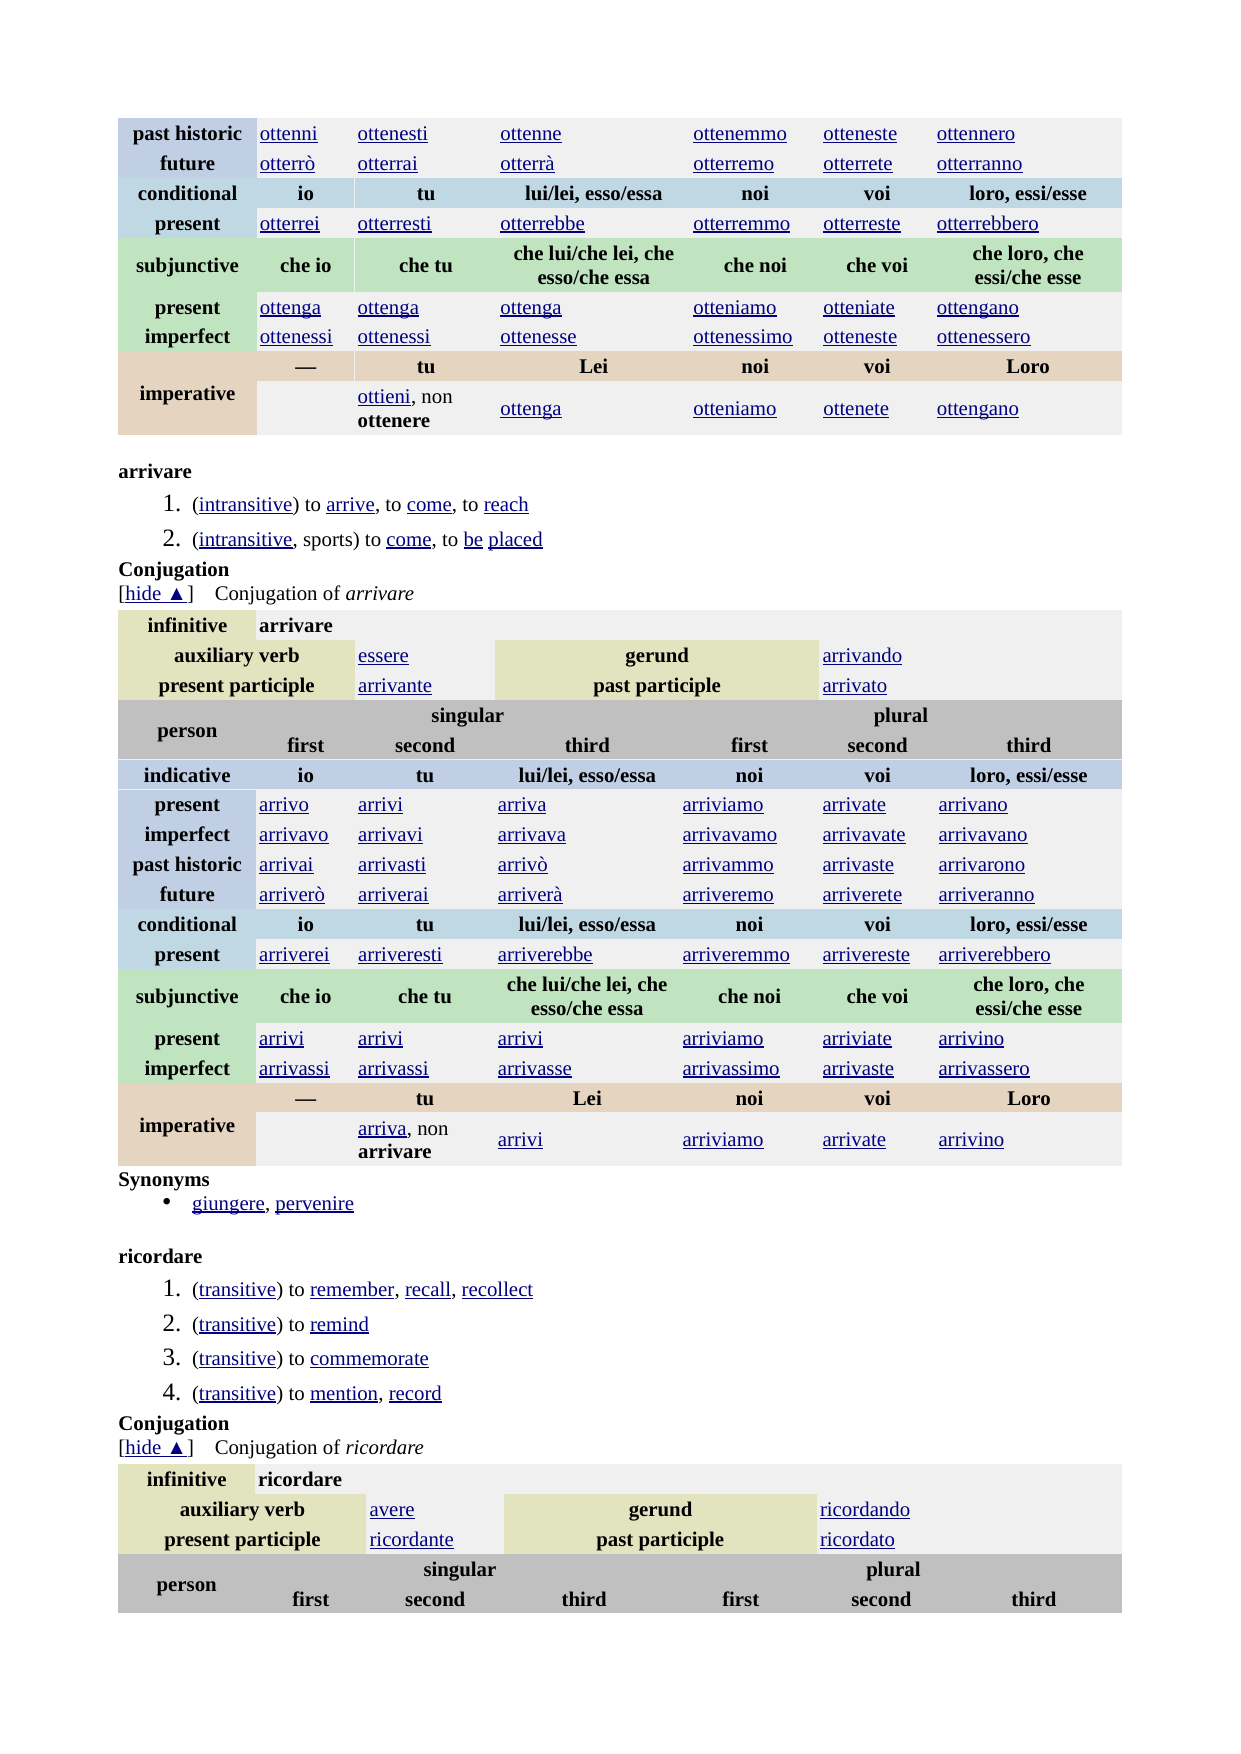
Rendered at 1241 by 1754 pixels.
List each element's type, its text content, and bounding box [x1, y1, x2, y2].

table_cell che loro, che essi/che esse [934, 238, 1122, 292]
table_cell subjunctive [118, 969, 256, 1023]
table_cell arriviamo [679, 1023, 819, 1053]
table_cell ottengano [934, 292, 1122, 322]
table_cell past participle [504, 1524, 817, 1554]
table_cell arriveranno [935, 879, 1122, 909]
table_cell ricordante [366, 1524, 504, 1554]
table_cell voi [819, 1083, 935, 1112]
table_cell ottenemmo [690, 118, 820, 148]
table_cell arriveresti [355, 939, 495, 969]
table_cell present [118, 939, 256, 969]
list giungere, pervenire [162, 1191, 1122, 1215]
table_header [817, 1464, 1122, 1494]
table_cell past participle [495, 670, 819, 700]
table_cell arrivasti [355, 849, 495, 879]
table_cell arriverebbero [935, 939, 1122, 969]
table_cell arrivammo [679, 849, 819, 879]
table_cell otterrò [257, 148, 354, 178]
table_cell arrivavamo [679, 819, 819, 849]
table_cell imperfect [118, 1053, 256, 1083]
text arrivare [118, 459, 1122, 483]
table_cell arrivi [355, 1023, 495, 1053]
table_cell ottengano [934, 381, 1122, 435]
table_cell ottenessero [934, 322, 1122, 351]
table_cell person [118, 700, 256, 759]
table_cell gerund [504, 1494, 817, 1524]
table_cell loro, essi/esse [935, 760, 1122, 789]
table_cell che loro, che essi/che esse [935, 969, 1122, 1023]
table_cell arrivassero [935, 1053, 1122, 1083]
list (transitive) to mention, record [162, 1377, 1122, 1405]
table_cell tu [355, 1083, 495, 1112]
table_cell loro, essi/esse [935, 909, 1122, 939]
table_cell loro, essi/esse [934, 178, 1122, 208]
table_header arrivare [256, 610, 355, 640]
table_cell [257, 381, 354, 435]
table_cell otteneste [820, 322, 934, 351]
table_cell second [366, 1584, 504, 1613]
table_header [819, 610, 1122, 640]
table_cell arrivaste [819, 849, 935, 879]
table_cell io [256, 760, 355, 789]
table_cell arriverete [819, 879, 935, 909]
table_cell plural [679, 700, 1122, 730]
table_cell arrivato [819, 670, 1122, 700]
table_cell arrivi [256, 1023, 355, 1053]
table_cell arriva [495, 790, 679, 819]
table_cell che noi [690, 238, 820, 292]
table_cell singular [256, 700, 679, 730]
list (intransitive) to arrive, to come, to reach [162, 488, 1122, 517]
table_cell arriverai [355, 879, 495, 909]
table_cell auxiliary verb [118, 640, 355, 670]
table_cell second [817, 1584, 945, 1613]
table_cell lui/lei, esso/essa [495, 760, 679, 789]
table_cell noi [679, 760, 819, 789]
table_cell arrivino [935, 1023, 1122, 1053]
table_cell che tu [355, 969, 495, 1023]
table_cell arriverei [256, 939, 355, 969]
table_cell ottenga [355, 292, 497, 322]
table_cell ottenni [257, 118, 354, 148]
table_cell voi [820, 178, 934, 208]
list (transitive) to commemorate [162, 1342, 1122, 1371]
table_cell arrivi [495, 1023, 679, 1053]
table_cell otterrei [257, 208, 354, 238]
table_cell che voi [820, 238, 934, 292]
list (transitive) to remind [162, 1308, 1122, 1336]
table_cell arriverà [495, 879, 679, 909]
table_cell che tu [355, 238, 497, 292]
table_cell io [257, 178, 354, 208]
table_cell ottenessimo [690, 322, 820, 351]
table_cell arriveremmo [679, 939, 819, 969]
subtitle Conjugation [118, 557, 1122, 581]
table_header [355, 610, 495, 640]
table_cell Loro [934, 351, 1122, 381]
table_cell otteneste [820, 118, 934, 148]
table_cell arrivo [256, 790, 355, 819]
table_cell arrivano [935, 790, 1122, 819]
table_cell ottenessi [257, 322, 354, 351]
table_cell arriva, non arrivare [355, 1113, 495, 1166]
table_cell arrivereste [819, 939, 935, 969]
table_cell ottenga [257, 292, 354, 322]
table_cell conditional [118, 909, 256, 939]
table_cell arrivava [495, 819, 679, 849]
text ricordare [118, 1244, 1122, 1268]
table_cell present [118, 790, 256, 819]
table_cell arrivavano [935, 819, 1122, 849]
table_cell noi [679, 909, 819, 939]
table_cell arrivante [355, 670, 495, 700]
table_cell — [257, 351, 354, 381]
table_header infinitive [118, 1464, 255, 1494]
table_cell third [945, 1584, 1122, 1613]
table_cell otteniamo [690, 381, 820, 435]
table_cell lui/lei, esso/essa [497, 178, 690, 208]
table_header [504, 1464, 817, 1494]
table_cell che io [257, 238, 354, 292]
table_cell person [118, 1554, 255, 1613]
table_cell che voi [819, 969, 935, 1023]
table_cell ricordando [817, 1494, 1122, 1524]
table_cell arrivaste [819, 1053, 935, 1083]
table_cell arrivai [256, 849, 355, 879]
table_cell third [495, 730, 679, 759]
table_cell avere [366, 1494, 504, 1524]
table_cell otterrebbe [497, 208, 690, 238]
table_cell imperative [118, 351, 257, 435]
table_cell present [118, 292, 257, 322]
table_cell tu [355, 760, 495, 789]
table_cell subjunctive [118, 238, 257, 292]
table_cell imperfect [118, 819, 256, 849]
table_cell arrivavi [355, 819, 495, 849]
table_cell voi [819, 760, 935, 789]
list (transitive) to remember, recall, recollect [162, 1273, 1122, 1302]
table_cell arrivavo [256, 819, 355, 849]
table_cell first [664, 1584, 817, 1613]
table_cell arriviamo [679, 790, 819, 819]
table_cell otteniate [820, 292, 934, 322]
table_cell ottenga [497, 292, 690, 322]
table_cell otterrete [820, 148, 934, 178]
table_cell auxiliary verb [118, 1494, 366, 1524]
table_cell Loro [935, 1083, 1122, 1112]
table_cell ottenessi [355, 322, 497, 351]
table_cell otterrà [497, 148, 690, 178]
table_cell tu [355, 351, 497, 381]
table_cell present [118, 208, 257, 238]
subtitle Conjugation [118, 1411, 1122, 1435]
table_cell ricordato [817, 1524, 1122, 1554]
table_cell arrivassi [256, 1053, 355, 1083]
table_cell imperfect [118, 322, 257, 351]
table_cell indicative [118, 760, 256, 789]
table_cell arrivavate [819, 819, 935, 849]
table_cell arriveremo [679, 879, 819, 909]
table_cell present participle [118, 670, 355, 700]
table_cell arrivò [495, 849, 679, 879]
table_cell arriverebbe [495, 939, 679, 969]
table_cell conditional [118, 178, 257, 208]
table_cell otterremmo [690, 208, 820, 238]
table_cell plural [664, 1554, 1122, 1584]
table_cell arriviamo [679, 1113, 819, 1166]
table_cell Lei [495, 1083, 679, 1112]
table_cell arrivassi [355, 1053, 495, 1083]
table_header [366, 1464, 504, 1494]
table_header [495, 610, 819, 640]
table_cell otterreste [820, 208, 934, 238]
table_cell tu [355, 178, 497, 208]
table_cell arrivassimo [679, 1053, 819, 1083]
table_cell first [256, 730, 355, 759]
table_cell arrivasse [495, 1053, 679, 1083]
subtitle Synonyms [118, 1166, 1122, 1191]
table_cell ottenne [497, 118, 690, 148]
table_cell gerund [495, 640, 819, 670]
table_cell che noi [679, 969, 819, 1023]
list (intransitive, sports) to come, to be placed [162, 523, 1122, 551]
table_cell first [255, 1584, 366, 1613]
table_cell second [355, 730, 495, 759]
text [hide ▲] Conjugation of arrivare [118, 581, 1122, 605]
table_cell ottennero [934, 118, 1122, 148]
table_cell otterresti [355, 208, 497, 238]
table_cell noi [679, 1083, 819, 1112]
table_cell first [679, 730, 819, 759]
table_cell future [118, 879, 256, 909]
table_cell arrivi [495, 1113, 679, 1166]
table_cell arrivate [819, 1113, 935, 1166]
table_cell arrivate [819, 790, 935, 819]
table_cell tu [355, 909, 495, 939]
table_cell noi [690, 178, 820, 208]
table_header ricordare [255, 1464, 366, 1494]
table_cell singular [255, 1554, 664, 1584]
text [hide ▲] Conjugation of ricordare [118, 1435, 1122, 1459]
table_cell arrivino [935, 1113, 1122, 1166]
table_cell otterranno [934, 148, 1122, 178]
table_cell arrivarono [935, 849, 1122, 879]
table_cell present participle [118, 1524, 366, 1554]
table_cell third [935, 730, 1122, 759]
table_cell che lui/che lei, che esso/che essa [497, 238, 690, 292]
table_cell ottenga [497, 381, 690, 435]
table_cell otterrebbero [934, 208, 1122, 238]
table_cell voi [820, 351, 934, 381]
table_cell ottenesti [355, 118, 497, 148]
table_cell essere [355, 640, 495, 670]
table_cell arrivando [819, 640, 1122, 670]
table_cell second [819, 730, 935, 759]
table_cell io [256, 909, 355, 939]
table_cell ottieni, non ottenere [355, 381, 497, 435]
table_cell che io [256, 969, 355, 1023]
table_header infinitive [118, 610, 256, 640]
table_cell voi [819, 909, 935, 939]
table_cell otterrai [355, 148, 497, 178]
table_cell present [118, 1023, 256, 1053]
table_cell past historic [118, 849, 256, 879]
table_cell past historic [118, 118, 257, 148]
table_cell third [504, 1584, 664, 1613]
table_cell future [118, 148, 257, 178]
table_cell arriviate [819, 1023, 935, 1053]
table_cell otterremo [690, 148, 820, 178]
table_cell otteniamo [690, 292, 820, 322]
table_cell Lei [497, 351, 690, 381]
table_cell [256, 1113, 355, 1166]
table_cell lui/lei, esso/essa [495, 909, 679, 939]
table_cell ottenete [820, 381, 934, 435]
table_cell imperative [118, 1083, 256, 1166]
table_cell arrivi [355, 790, 495, 819]
table_cell noi [690, 351, 820, 381]
table_cell che lui/che lei, che esso/che essa [495, 969, 679, 1023]
table_cell — [256, 1083, 355, 1112]
table_cell arriverò [256, 879, 355, 909]
table_cell ottenesse [497, 322, 690, 351]
